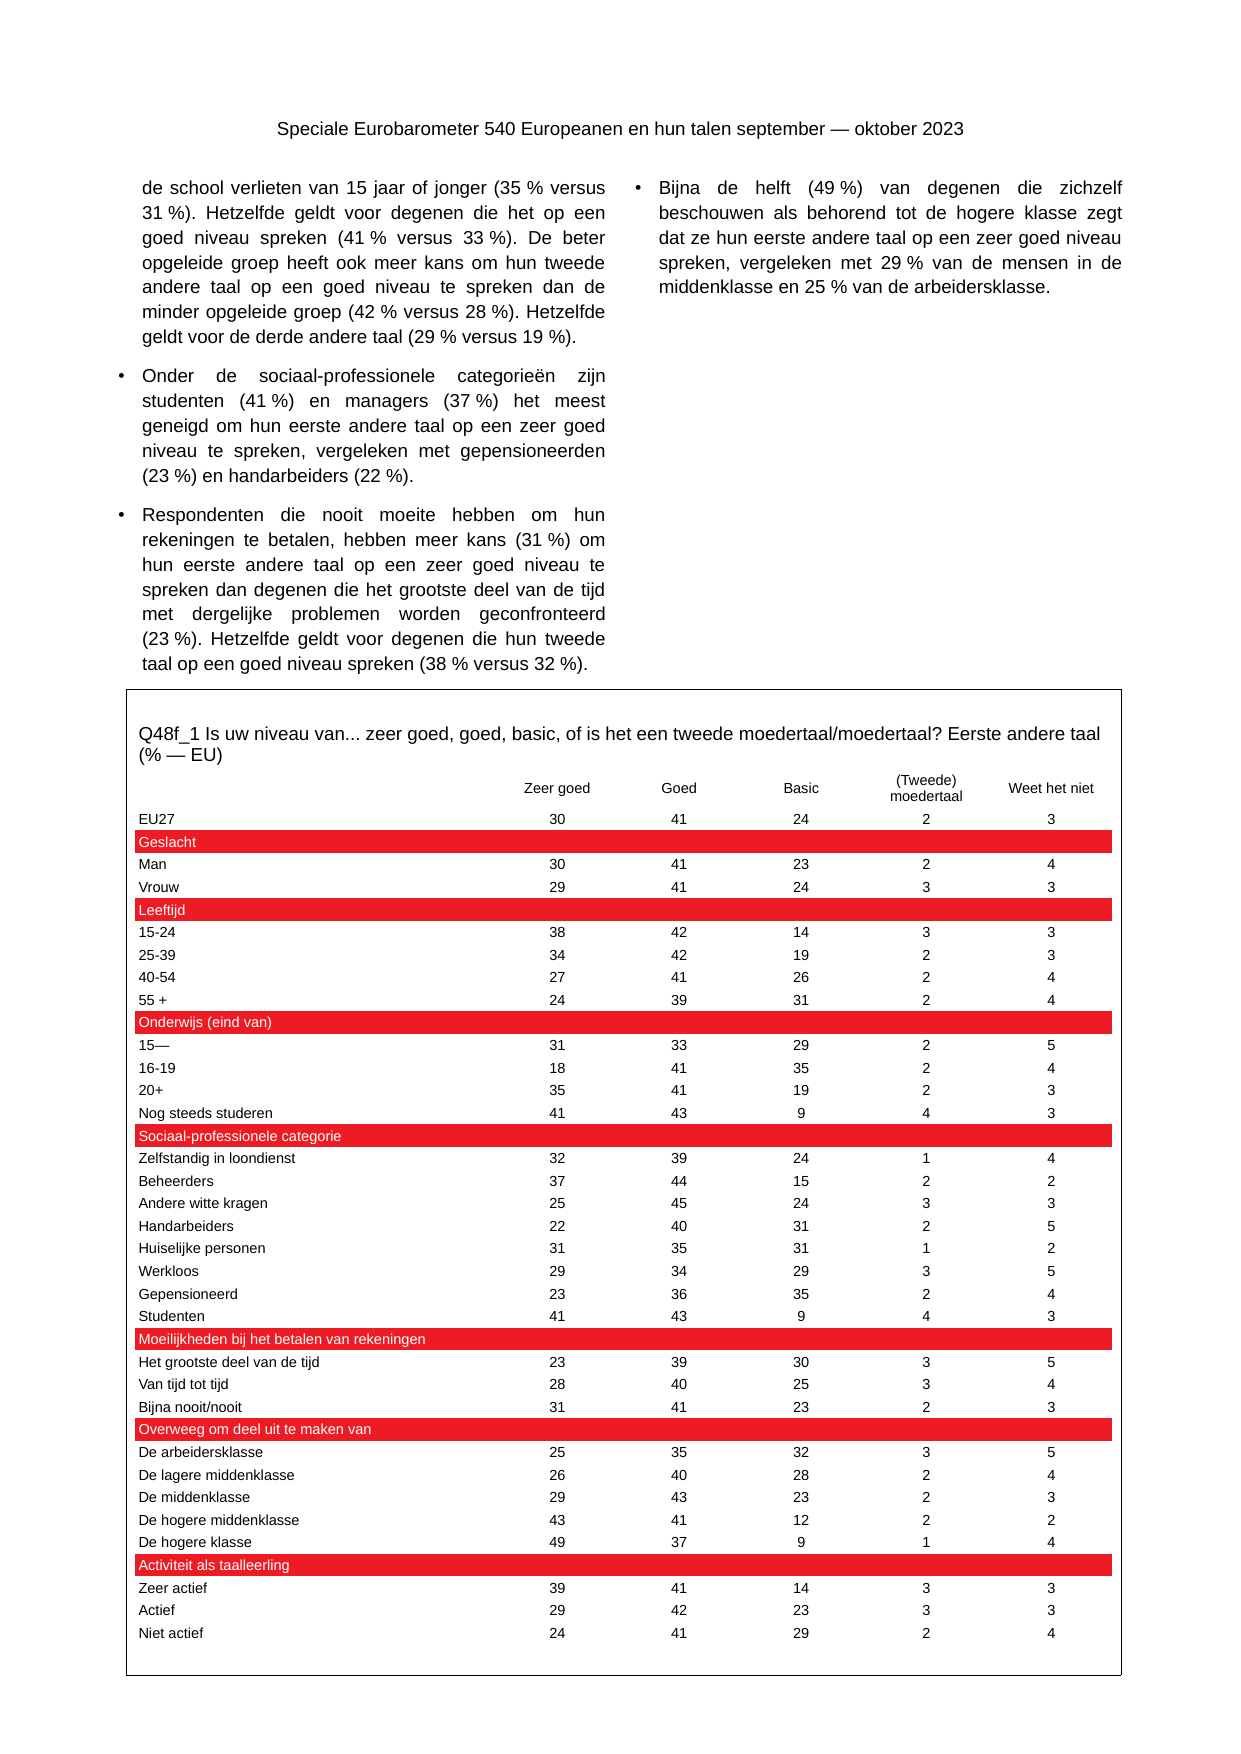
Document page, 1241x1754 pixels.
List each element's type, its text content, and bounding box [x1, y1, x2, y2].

table_cell Activiteit als taalleerling [135, 1554, 496, 1576]
table_cell 19 [740, 1079, 862, 1102]
table_cell 41 [618, 1622, 740, 1644]
table_cell 29 [496, 1486, 618, 1508]
table_cell 2 [862, 1056, 990, 1079]
table_cell Basic [740, 769, 862, 808]
table_cell 40-54 [135, 966, 496, 989]
table_cell 3 [862, 1441, 990, 1463]
table_cell 28 [496, 1373, 618, 1396]
table_cell [740, 1418, 862, 1441]
table_cell 20+ [135, 1079, 496, 1102]
table_cell 23 [740, 1486, 862, 1508]
table_cell Nog steeds studeren [135, 1102, 496, 1124]
table_cell 30 [496, 808, 618, 830]
table_cell Moeilijkheden bij het betalen van rekeningen [135, 1328, 496, 1350]
table_cell 25 [496, 1192, 618, 1215]
table_cell De hogere middenklasse [135, 1509, 496, 1531]
table_cell 4 [990, 966, 1112, 989]
table_cell Sociaal-professionele categorie [135, 1124, 496, 1147]
table_cell (Tweede) moedertaal [862, 769, 990, 808]
table_cell Actief [135, 1599, 496, 1622]
table_cell 23 [740, 1396, 862, 1418]
table_cell 4 [990, 1056, 1112, 1079]
table_cell 31 [740, 989, 862, 1011]
table_cell 39 [496, 1576, 618, 1599]
table_cell 29 [496, 876, 618, 898]
table_cell 3 [862, 1192, 990, 1215]
table_cell 2 [862, 944, 990, 966]
table_cell 39 [618, 1147, 740, 1169]
table_cell [990, 1418, 1112, 1441]
table_cell 34 [496, 944, 618, 966]
table_cell Andere witte kragen [135, 1192, 496, 1215]
table_cell 4 [862, 1305, 990, 1328]
table_cell 41 [618, 1576, 740, 1599]
table_cell [618, 1011, 740, 1034]
table_cell 24 [740, 1147, 862, 1169]
table_cell Zeer goed [496, 769, 618, 808]
table_cell 9 [740, 1305, 862, 1328]
table_cell 3 [862, 921, 990, 943]
table_cell 3 [990, 1079, 1112, 1102]
table_cell 3 [990, 808, 1112, 830]
table_cell [496, 1418, 618, 1441]
table_cell 15-24 [135, 921, 496, 943]
table_cell 4 [990, 1463, 1112, 1486]
table_cell De hogere klasse [135, 1531, 496, 1554]
table_cell [496, 830, 618, 853]
table_cell 41 [618, 808, 740, 830]
table_cell 28 [740, 1463, 862, 1486]
table_cell 43 [496, 1509, 618, 1531]
table_cell 5 [990, 1441, 1112, 1463]
table_cell 3 [990, 1192, 1112, 1215]
table_cell 3 [990, 1396, 1112, 1418]
table_cell 2 [862, 989, 990, 1011]
table_cell Onderwijs (eind van) [135, 1011, 496, 1034]
table_cell 29 [740, 1622, 862, 1644]
table_cell 39 [618, 989, 740, 1011]
table_cell 35 [618, 1441, 740, 1463]
table_cell 23 [496, 1283, 618, 1305]
table_cell Huiselijke personen [135, 1237, 496, 1260]
table_cell 43 [618, 1486, 740, 1508]
table_cell 3 [990, 944, 1112, 966]
table_cell [862, 830, 990, 853]
table_cell 41 [618, 1056, 740, 1079]
table_cell 2 [862, 966, 990, 989]
table_cell 30 [496, 853, 618, 876]
table_cell 26 [740, 966, 862, 989]
table_cell 29 [740, 1034, 862, 1056]
table_cell 3 [990, 876, 1112, 898]
table_cell De arbeidersklasse [135, 1441, 496, 1463]
table_cell [496, 1554, 618, 1576]
table_cell 23 [740, 853, 862, 876]
table_cell 3 [990, 921, 1112, 943]
table_cell 3 [862, 1350, 990, 1373]
table_cell Geslacht [135, 830, 496, 853]
table_cell Weet het niet [990, 769, 1112, 808]
table_cell 45 [618, 1192, 740, 1215]
table_cell 42 [618, 1599, 740, 1622]
table_cell 33 [618, 1034, 740, 1056]
table_cell [990, 830, 1112, 853]
table_cell 15— [135, 1034, 496, 1056]
table_cell 3 [862, 1576, 990, 1599]
table_cell 1 [862, 1531, 990, 1554]
table_cell [862, 898, 990, 921]
table_cell 36 [618, 1283, 740, 1305]
table_cell [496, 1011, 618, 1034]
table_cell [740, 1011, 862, 1034]
table_cell 41 [496, 1305, 618, 1328]
table_cell Het grootste deel van de tijd [135, 1350, 496, 1373]
table_cell [618, 1418, 740, 1441]
table_cell 4 [990, 989, 1112, 1011]
table_cell Gepensioneerd [135, 1283, 496, 1305]
list [127, 690, 1121, 1675]
list Bijna de helft (49 %) van degenen die zichzelf beschouwen als behorend tot de hogere klasse zegt dat ze hun eerste andere taal op een zeer goed niveau spreken, vergeleken met 29 % van de mensen in de middenklasse en 25 % van de arbeidersklasse. [635, 177, 1122, 298]
table_cell 9 [740, 1531, 862, 1554]
table_cell 15 [740, 1170, 862, 1192]
table_cell [740, 1554, 862, 1576]
table_cell 14 [740, 921, 862, 943]
table_cell 32 [740, 1441, 862, 1463]
table_cell 41 [618, 1509, 740, 1531]
table_cell [990, 1011, 1112, 1034]
table_cell [990, 1124, 1112, 1147]
table_cell 37 [618, 1531, 740, 1554]
table_cell 3 [990, 1486, 1112, 1508]
table_cell 29 [496, 1260, 618, 1282]
table_cell 2 [862, 853, 990, 876]
table_cell Handarbeiders [135, 1215, 496, 1237]
table_cell [740, 830, 862, 853]
table_cell 5 [990, 1350, 1112, 1373]
table_cell 41 [618, 1079, 740, 1102]
table_cell 3 [862, 1373, 990, 1396]
table_cell 3 [990, 1576, 1112, 1599]
table_cell 43 [618, 1102, 740, 1124]
table_cell 24 [740, 1192, 862, 1215]
table_cell Van tijd tot tijd [135, 1373, 496, 1396]
table_cell 31 [740, 1215, 862, 1237]
table_header Q48f_1 Is uw niveau van... zeer goed, goed, basic, of is het een tweede moedertaal/moedertaal? Eerste andere taal (% — EU) [135, 720, 1112, 768]
table_cell 31 [496, 1237, 618, 1260]
table_cell 3 [862, 1260, 990, 1282]
table_cell 2 [862, 1034, 990, 1056]
table_cell 3 [862, 876, 990, 898]
table_cell 29 [740, 1260, 862, 1282]
table_cell EU27 [135, 808, 496, 830]
table_cell 27 [496, 966, 618, 989]
table_cell De lagere middenklasse [135, 1463, 496, 1486]
table_cell Werkloos [135, 1260, 496, 1282]
table_cell [618, 898, 740, 921]
table_cell 4 [990, 1531, 1112, 1554]
table_cell 22 [496, 1215, 618, 1237]
table_cell 23 [496, 1350, 618, 1373]
table_cell 2 [862, 1622, 990, 1644]
table_cell 3 [862, 1599, 990, 1622]
table_cell [862, 1328, 990, 1350]
table_cell Niet actief [135, 1622, 496, 1644]
table_cell [618, 830, 740, 853]
table_cell [496, 1328, 618, 1350]
table_cell 29 [496, 1599, 618, 1622]
table_cell Bijna nooit/nooit [135, 1396, 496, 1418]
table_cell 4 [862, 1102, 990, 1124]
table_cell 30 [740, 1350, 862, 1373]
table_cell [990, 1328, 1112, 1350]
table_cell 3 [990, 1102, 1112, 1124]
table_cell 5 [990, 1260, 1112, 1282]
table_cell [135, 769, 496, 808]
table_cell 41 [618, 876, 740, 898]
table_cell [618, 1554, 740, 1576]
table_cell [740, 898, 862, 921]
table_cell [740, 1124, 862, 1147]
table_cell [618, 1124, 740, 1147]
table_cell [862, 1554, 990, 1576]
table_cell [496, 898, 618, 921]
table_cell 2 [862, 1283, 990, 1305]
table_cell 34 [618, 1260, 740, 1282]
table_cell 41 [618, 853, 740, 876]
table_cell 35 [618, 1237, 740, 1260]
table_cell [618, 1328, 740, 1350]
table_cell 18 [496, 1056, 618, 1079]
table_cell [862, 1011, 990, 1034]
table_cell 2 [990, 1509, 1112, 1531]
table_cell 3 [990, 1305, 1112, 1328]
table_cell 42 [618, 921, 740, 943]
table_cell 3 [990, 1599, 1112, 1622]
table_cell 16-19 [135, 1056, 496, 1079]
table_cell 5 [990, 1034, 1112, 1056]
table_cell 2 [862, 1463, 990, 1486]
table_cell 1 [862, 1237, 990, 1260]
table_cell 40 [618, 1215, 740, 1237]
table_cell 49 [496, 1531, 618, 1554]
table_cell 4 [990, 1147, 1112, 1169]
table_cell 25 [740, 1373, 862, 1396]
table_cell 35 [496, 1079, 618, 1102]
table_cell 31 [496, 1396, 618, 1418]
table_cell 9 [740, 1102, 862, 1124]
table_cell Zelfstandig in loondienst [135, 1147, 496, 1169]
table_cell 2 [862, 1509, 990, 1531]
table_cell [990, 898, 1112, 921]
table_cell Goed [618, 769, 740, 808]
table_cell 39 [618, 1350, 740, 1373]
table_cell [862, 1124, 990, 1147]
table_cell 24 [496, 1622, 618, 1644]
table_cell 2 [862, 1170, 990, 1192]
table_cell 24 [740, 808, 862, 830]
table_cell 2 [990, 1170, 1112, 1192]
table_cell 32 [496, 1147, 618, 1169]
table_cell Zeer actief [135, 1576, 496, 1599]
table_cell 12 [740, 1509, 862, 1531]
table_cell 43 [618, 1305, 740, 1328]
table_cell 4 [990, 1283, 1112, 1305]
table_cell 19 [740, 944, 862, 966]
table_cell 2 [862, 1486, 990, 1508]
table_cell 25 [496, 1441, 618, 1463]
table_cell 14 [740, 1576, 862, 1599]
table_cell 31 [740, 1237, 862, 1260]
table_cell 26 [496, 1463, 618, 1486]
table_cell 23 [740, 1599, 862, 1622]
table_cell 2 [862, 1215, 990, 1237]
table_cell 2 [862, 1079, 990, 1102]
table_cell [990, 1554, 1112, 1576]
table_cell 1 [862, 1147, 990, 1169]
table_cell 40 [618, 1463, 740, 1486]
table_cell Vrouw [135, 876, 496, 898]
table_cell 4 [990, 1622, 1112, 1644]
list Respondenten die nooit moeite hebben om hun rekeningen te betalen, hebben meer kans (31 %) om hun eerste andere taal op een zeer goed niveau te spreken dan degenen die het grootste deel van de tijd met dergelijke problemen worden geconfronteerd (23 %). Hetzelfde geldt voor degenen die hun tweede taal op een goed niveau spreken (38 % versus 32 %). [118, 504, 605, 674]
table_cell 5 [990, 1215, 1112, 1237]
table_cell 40 [618, 1373, 740, 1396]
table_cell Studenten [135, 1305, 496, 1328]
table_cell 42 [618, 944, 740, 966]
table_cell 24 [740, 876, 862, 898]
table_cell 38 [496, 921, 618, 943]
table_cell Overweeg om deel uit te maken van [135, 1418, 496, 1441]
table_cell 37 [496, 1170, 618, 1192]
table_cell 2 [862, 1396, 990, 1418]
table_cell 2 [990, 1237, 1112, 1260]
table_cell 4 [990, 853, 1112, 876]
table_cell Man [135, 853, 496, 876]
table_cell [496, 1124, 618, 1147]
table_cell 41 [496, 1102, 618, 1124]
table_cell 25-39 [135, 944, 496, 966]
table_cell 41 [618, 966, 740, 989]
table_cell 55 + [135, 989, 496, 1011]
table_cell 2 [862, 808, 990, 830]
table_cell 41 [618, 1396, 740, 1418]
table_cell 35 [740, 1056, 862, 1079]
table_cell 44 [618, 1170, 740, 1192]
table_cell [740, 1328, 862, 1350]
list de school verlieten van 15 jaar of jonger (35 % versus 31 %). Hetzelfde geldt voor degenen die het op een goed niveau spreken (41 % versus 33 %). De beter opgeleide groep heeft ook meer kans om hun tweede andere taal op een goed niveau te spreken dan de minder opgeleide groep (42 % versus 28 %). Hetzelfde geldt voor de derde andere taal (29 % versus 19 %). [118, 177, 605, 347]
table_cell 35 [740, 1283, 862, 1305]
list Onder de sociaal-professionele categorieën zijn studenten (41 %) en managers (37 %) het meest geneigd om hun eerste andere taal op een zeer goed niveau te spreken, vergeleken met gepensioneerden (23 %) en handarbeiders (22 %). [118, 365, 605, 486]
table_cell 24 [496, 989, 618, 1011]
table_cell Leeftijd [135, 898, 496, 921]
table_cell Beheerders [135, 1170, 496, 1192]
table_cell 31 [496, 1034, 618, 1056]
table_cell [862, 1418, 990, 1441]
table_cell De middenklasse [135, 1486, 496, 1508]
table_cell 4 [990, 1373, 1112, 1396]
